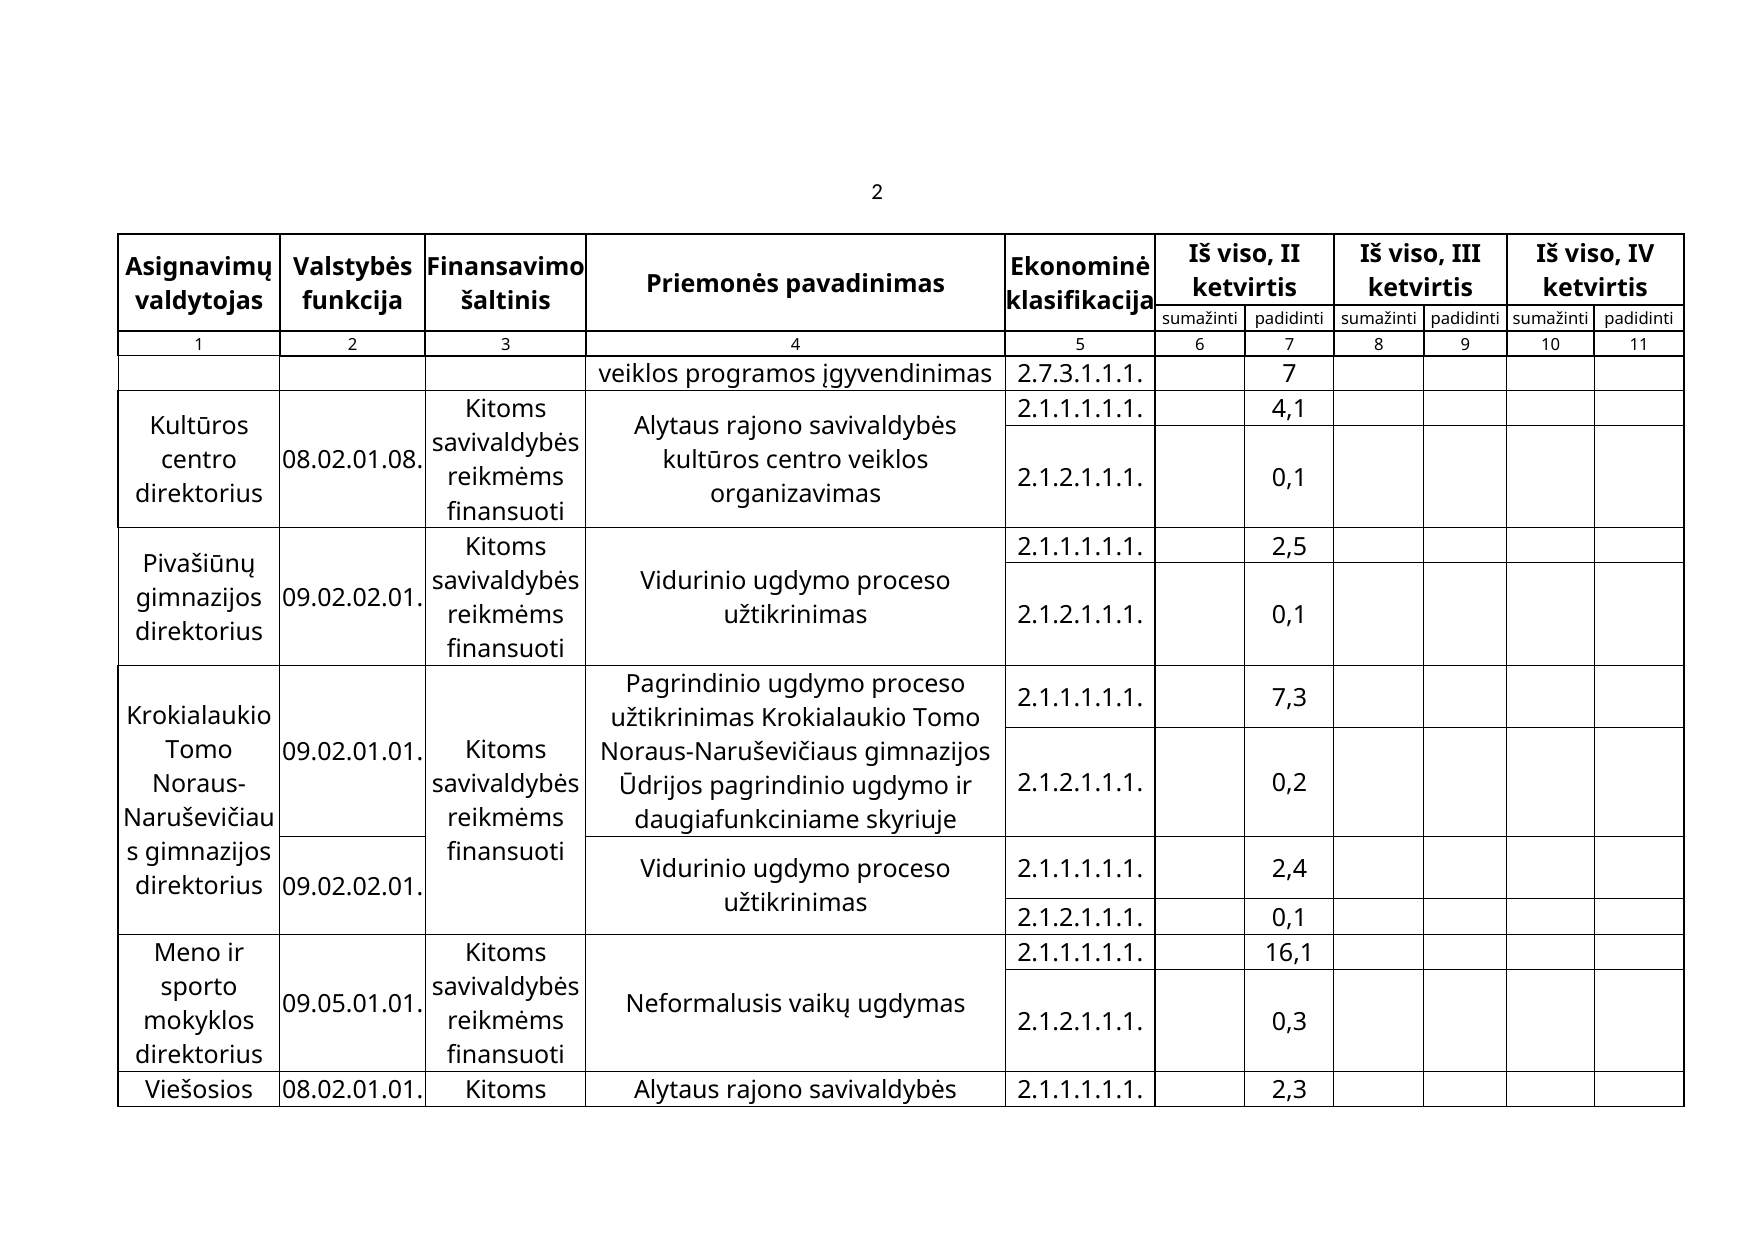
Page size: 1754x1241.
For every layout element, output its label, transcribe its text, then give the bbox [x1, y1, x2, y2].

table_cell [1507, 728, 1594, 836]
table_cell [1507, 563, 1594, 664]
table_cell sumažinti [1156, 306, 1244, 330]
table_cell 0,1 [1245, 426, 1333, 527]
table_cell 2.1.2.1.1.1. [1006, 563, 1154, 664]
table_cell 0,1 [1245, 563, 1333, 664]
table_cell [1334, 728, 1423, 836]
table_cell [1156, 528, 1244, 562]
table_cell [119, 356, 279, 390]
table_cell [1595, 970, 1683, 1071]
table_cell [1424, 837, 1506, 898]
table_cell 2.1.1.1.1.1. [1006, 391, 1154, 425]
table_cell 2.1.1.1.1.1. [1006, 935, 1154, 968]
table_cell Meno ir sporto mokyklos direktorius [119, 935, 279, 1071]
table_cell [1156, 899, 1244, 933]
table_cell 09.05.01.01. [280, 935, 425, 1071]
table_cell Kultūros centro direktorius [119, 391, 279, 527]
table_cell [1424, 935, 1506, 968]
table_cell [1334, 970, 1423, 1071]
table_cell [1595, 728, 1683, 836]
table_cell 6 [1156, 332, 1244, 355]
table_cell [1424, 1072, 1506, 1106]
table_cell 2.7.3.1.1.1. [1006, 357, 1154, 390]
table_header Iš viso, IV ketvirtis [1508, 235, 1683, 303]
table_cell Vidurinio ugdymo proceso užtikrinimas [586, 837, 1005, 933]
table_cell [1507, 935, 1594, 968]
table_cell [426, 357, 585, 390]
table_cell [1156, 728, 1244, 836]
table_cell Kitoms savivaldybės reikmėms finansuoti [426, 391, 585, 527]
table_cell 2.1.1.1.1.1. [1006, 666, 1154, 727]
table_cell Alytaus rajono savivaldybės kultūros centro veiklos organizavimas [586, 391, 1005, 527]
table_cell 2,3 [1245, 1072, 1333, 1106]
table_cell Viešosios [119, 1072, 279, 1106]
table_cell 2 [281, 332, 424, 355]
table_header Ekonominė klasifikacija [1006, 235, 1154, 330]
table_cell 7,3 [1245, 666, 1333, 727]
table_cell [1595, 837, 1683, 898]
table_header Asignavimų valdytojas [119, 235, 279, 330]
table_cell [1424, 970, 1506, 1071]
table_cell 11 [1595, 332, 1683, 355]
table_cell Kitoms [426, 1072, 585, 1106]
table_header Iš viso, II ketvirtis [1156, 235, 1333, 303]
table_cell 10 [1508, 332, 1593, 355]
table_cell Krokialaukio Tomo Noraus-Naruševičiaus gimnazijos direktorius [119, 666, 279, 933]
table_cell [1507, 357, 1594, 390]
table_cell 0,2 [1245, 728, 1333, 836]
table_cell 8 [1335, 332, 1423, 355]
table_cell 7 [1246, 332, 1333, 355]
table_cell padidinti [1425, 306, 1506, 330]
table_cell 0,3 [1245, 970, 1333, 1071]
table_cell Pivašiūnų gimnazijos direktorius [119, 528, 279, 664]
table_cell 4 [587, 332, 1004, 355]
table_cell [1507, 666, 1594, 727]
table_cell [1424, 426, 1506, 527]
table_header Valstybės funkcija [281, 235, 424, 330]
table_cell 2.1.1.1.1.1. [1006, 528, 1154, 562]
table_cell [1424, 528, 1506, 562]
table_cell 2.1.2.1.1.1. [1006, 899, 1154, 933]
table_cell [1507, 528, 1594, 562]
table_cell 2,5 [1245, 528, 1333, 562]
table_cell Kitoms savivaldybės reikmėms finansuoti [426, 666, 585, 933]
table_cell Vidurinio ugdymo proceso užtikrinimas [586, 528, 1005, 664]
table_cell Kitoms savivaldybės reikmėms finansuoti [426, 528, 585, 664]
table_cell [1156, 666, 1244, 727]
table_cell [1424, 391, 1506, 425]
table_cell [1595, 935, 1683, 968]
table_cell 7 [1245, 357, 1333, 390]
table_cell Neformalusis vaikų ugdymas [586, 935, 1005, 1071]
table_cell 16,1 [1245, 935, 1333, 968]
table_cell [1334, 899, 1423, 933]
table_cell [280, 357, 425, 390]
table_cell 0,1 [1245, 899, 1333, 933]
table_cell [1595, 1072, 1683, 1106]
table_cell [1424, 899, 1506, 933]
table_cell [1156, 357, 1244, 390]
table_cell [1424, 563, 1506, 664]
table_cell [1595, 426, 1683, 527]
table_cell [1334, 1072, 1423, 1106]
table_cell 9 [1425, 332, 1506, 355]
table_cell [1156, 1072, 1244, 1106]
table_cell 09.02.02.01. [280, 528, 425, 664]
table_cell [1334, 563, 1423, 664]
table_cell 2.1.2.1.1.1. [1006, 970, 1154, 1071]
table_cell [1334, 837, 1423, 898]
table_cell 2,4 [1245, 837, 1333, 898]
table_cell [1507, 426, 1594, 527]
table_cell [1156, 837, 1244, 898]
table_cell Pagrindinio ugdymo proceso užtikrinimas Krokialaukio Tomo Noraus-Naruševičiaus gimnazijos Ūdrijos pagrindinio ugdymo ir daugiafunkciniame skyriuje [586, 666, 1005, 836]
table_cell [1507, 970, 1594, 1071]
table_cell Alytaus rajono savivaldybės [586, 1072, 1005, 1106]
table_cell [1507, 391, 1594, 425]
table_cell 09.02.01.01. [280, 666, 425, 836]
table_cell [1595, 357, 1683, 390]
table_cell [1156, 391, 1244, 425]
table_cell 2.1.1.1.1.1. [1006, 837, 1154, 898]
table_cell [1424, 728, 1506, 836]
table_cell 09.02.02.01. [280, 837, 425, 933]
table_cell padidinti [1595, 306, 1683, 330]
table_cell [1156, 563, 1244, 664]
table_cell [1334, 391, 1423, 425]
table_cell [1424, 666, 1506, 727]
table_cell veiklos programos įgyvendinimas [586, 357, 1005, 390]
table_header Priemonės pavadinimas [587, 235, 1004, 330]
table_cell 08.02.01.08. [280, 391, 425, 527]
table_cell [1334, 426, 1423, 527]
table_cell 2.1.2.1.1.1. [1006, 728, 1154, 836]
table_cell [1156, 935, 1244, 968]
table_header Iš viso, III ketvirtis [1335, 235, 1506, 303]
table_cell 2.1.1.1.1.1. [1006, 1072, 1154, 1106]
table_cell 3 [426, 332, 585, 355]
table_cell [1334, 666, 1423, 727]
table_cell [1507, 837, 1594, 898]
table_cell 08.02.01.01. [280, 1072, 425, 1106]
table_cell Kitoms savivaldybės reikmėms finansuoti [426, 935, 585, 1071]
table_cell 5 [1006, 332, 1154, 355]
table_cell 1 [119, 332, 279, 355]
table_header Finansavimo šaltinis [426, 235, 585, 330]
table_cell padidinti [1246, 306, 1333, 330]
table_cell [1334, 357, 1423, 390]
table_cell sumažinti [1335, 306, 1423, 330]
table_cell [1595, 666, 1683, 727]
table_cell sumažinti [1508, 306, 1593, 330]
table_cell [1334, 528, 1423, 562]
table_cell [1507, 899, 1594, 933]
table_cell [1424, 357, 1506, 390]
table_cell 2.1.2.1.1.1. [1006, 426, 1154, 527]
table_cell [1595, 899, 1683, 933]
table_cell [1156, 426, 1244, 527]
table_cell 4,1 [1245, 391, 1333, 425]
table_cell [1507, 1072, 1594, 1106]
table_cell [1156, 970, 1244, 1071]
table_cell [1595, 563, 1683, 664]
table_cell [1595, 391, 1683, 425]
table_cell [1334, 935, 1423, 968]
table_cell [1595, 528, 1683, 562]
